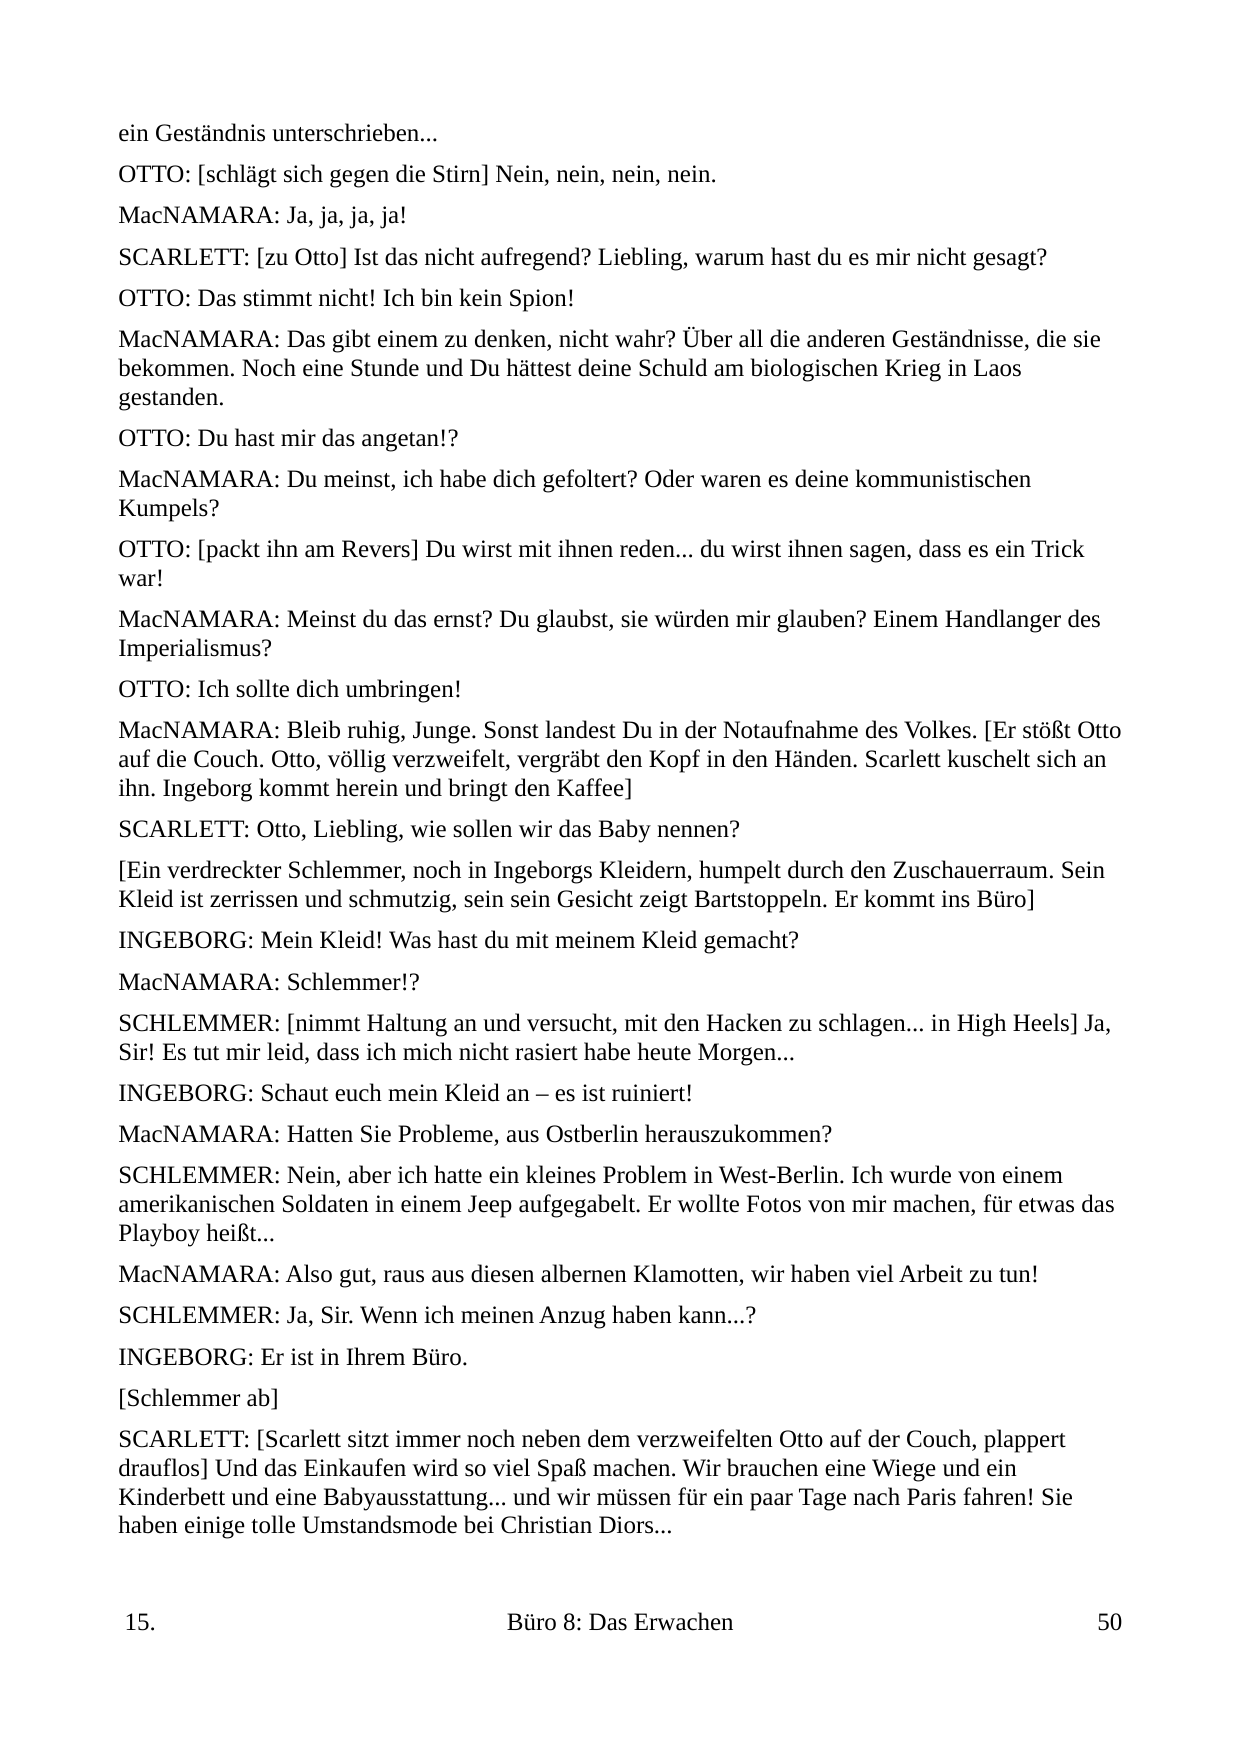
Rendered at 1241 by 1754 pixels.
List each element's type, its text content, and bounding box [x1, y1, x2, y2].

text MacNAMARA: Meinst du das ernst? Du glaubst, sie würden mir glauben? Einem Handlanger des Imperialismus? [118, 604, 1122, 662]
text ein Geständnis unterschrieben... [118, 118, 1122, 147]
text INGEBORG: Mein Kleid! Was hast du mit meinem Kleid gemacht? [118, 926, 1122, 954]
text MacNAMARA: Hatten Sie Probleme, aus Ostberlin herauszukommen? [118, 1119, 1122, 1148]
text MacNAMARA: Du meinst, ich habe dich gefoltert? Oder waren es deine kommunistischen Kumpels? [118, 464, 1122, 522]
text MacNAMARA: Das gibt einem zu denken, nicht wahr? Über all die anderen Geständnisse, die sie bekommen. Noch eine Stunde und Du hättest deine Schuld am biologischen Krieg in Laos gestanden. [118, 324, 1122, 411]
text OTTO: Ich sollte dich umbringen! [118, 674, 1122, 703]
text SCHLEMMER: [nimmt Haltung an und versucht, mit den Hacken zu schlagen... in High Heels] Ja, Sir! Es tut mir leid, dass ich mich nicht rasiert habe heute Morgen... [118, 1008, 1122, 1066]
text OTTO: Das stimmt nicht! Ich bin kein Spion! [118, 283, 1122, 312]
text MacNAMARA: Schlemmer!? [118, 967, 1122, 996]
text [Ein verdreckter Schlemmer, noch in Ingeborgs Kleidern, humpelt durch den Zuschauerraum. Sein Kleid ist zerrissen und schmutzig, sein sein Gesicht zeigt Bartstoppeln. Er kommt ins Büro] [118, 856, 1122, 913]
text MacNAMARA: Bleib ruhig, Junge. Sonst landest Du in der Notaufnahme des Volkes. [Er stößt Otto auf die Couch. Otto, völlig verzweifelt, vergräbt den Kopf in den Händen. Scarlett kuschelt sich an ihn. Ingeborg kommt herein und bringt den Kaffee] [118, 716, 1122, 802]
text OTTO: [packt ihn am Revers] Du wirst mit ihnen reden... du wirst ihnen sagen, dass es ein Trick war! [118, 534, 1122, 592]
text SCARLETT: Otto, Liebling, wie sollen wir das Baby nennen? [118, 814, 1122, 843]
text OTTO: Du hast mir das angetan!? [118, 423, 1122, 452]
text SCARLETT: [Scarlett sitzt immer noch neben dem verzweifelten Otto auf der Couch, plappert drauflos] Und das Einkaufen wird so viel Spaß machen. Wir brauchen eine Wiege und ein Kinderbett und eine Babyausstattung... und wir müssen für ein paar Tage nach Paris fahren! Sie haben einige tolle Umstandsmode bei Christian Diors... [118, 1424, 1122, 1539]
text SCHLEMMER: Nein, aber ich hatte ein kleines Problem in West-Berlin. Ich wurde von einem amerikanischen Soldaten in einem Jeep aufgegabelt. Er wollte Fotos von mir machen, für etwas das Playboy heißt... [118, 1161, 1122, 1247]
text MacNAMARA: Ja, ja, ja, ja! [118, 201, 1122, 229]
text MacNAMARA: Also gut, raus aus diesen albernen Klamotten, wir haben viel Arbeit zu tun! [118, 1259, 1122, 1288]
text OTTO: [schlägt sich gegen die Stirn] Nein, nein, nein, nein. [118, 159, 1122, 188]
text [Schlemmer ab] [118, 1383, 1122, 1412]
text INGEBORG: Schaut euch mein Kleid an – es ist ruiniert! [118, 1078, 1122, 1107]
text SCARLETT: [zu Otto] Ist das nicht aufregend? Liebling, warum hast du es mir nicht gesagt? [118, 242, 1122, 271]
text INGEBORG: Er ist in Ihrem Büro. [118, 1342, 1122, 1371]
text SCHLEMMER: Ja, Sir. Wenn ich meinen Anzug haben kann...? [118, 1301, 1122, 1329]
